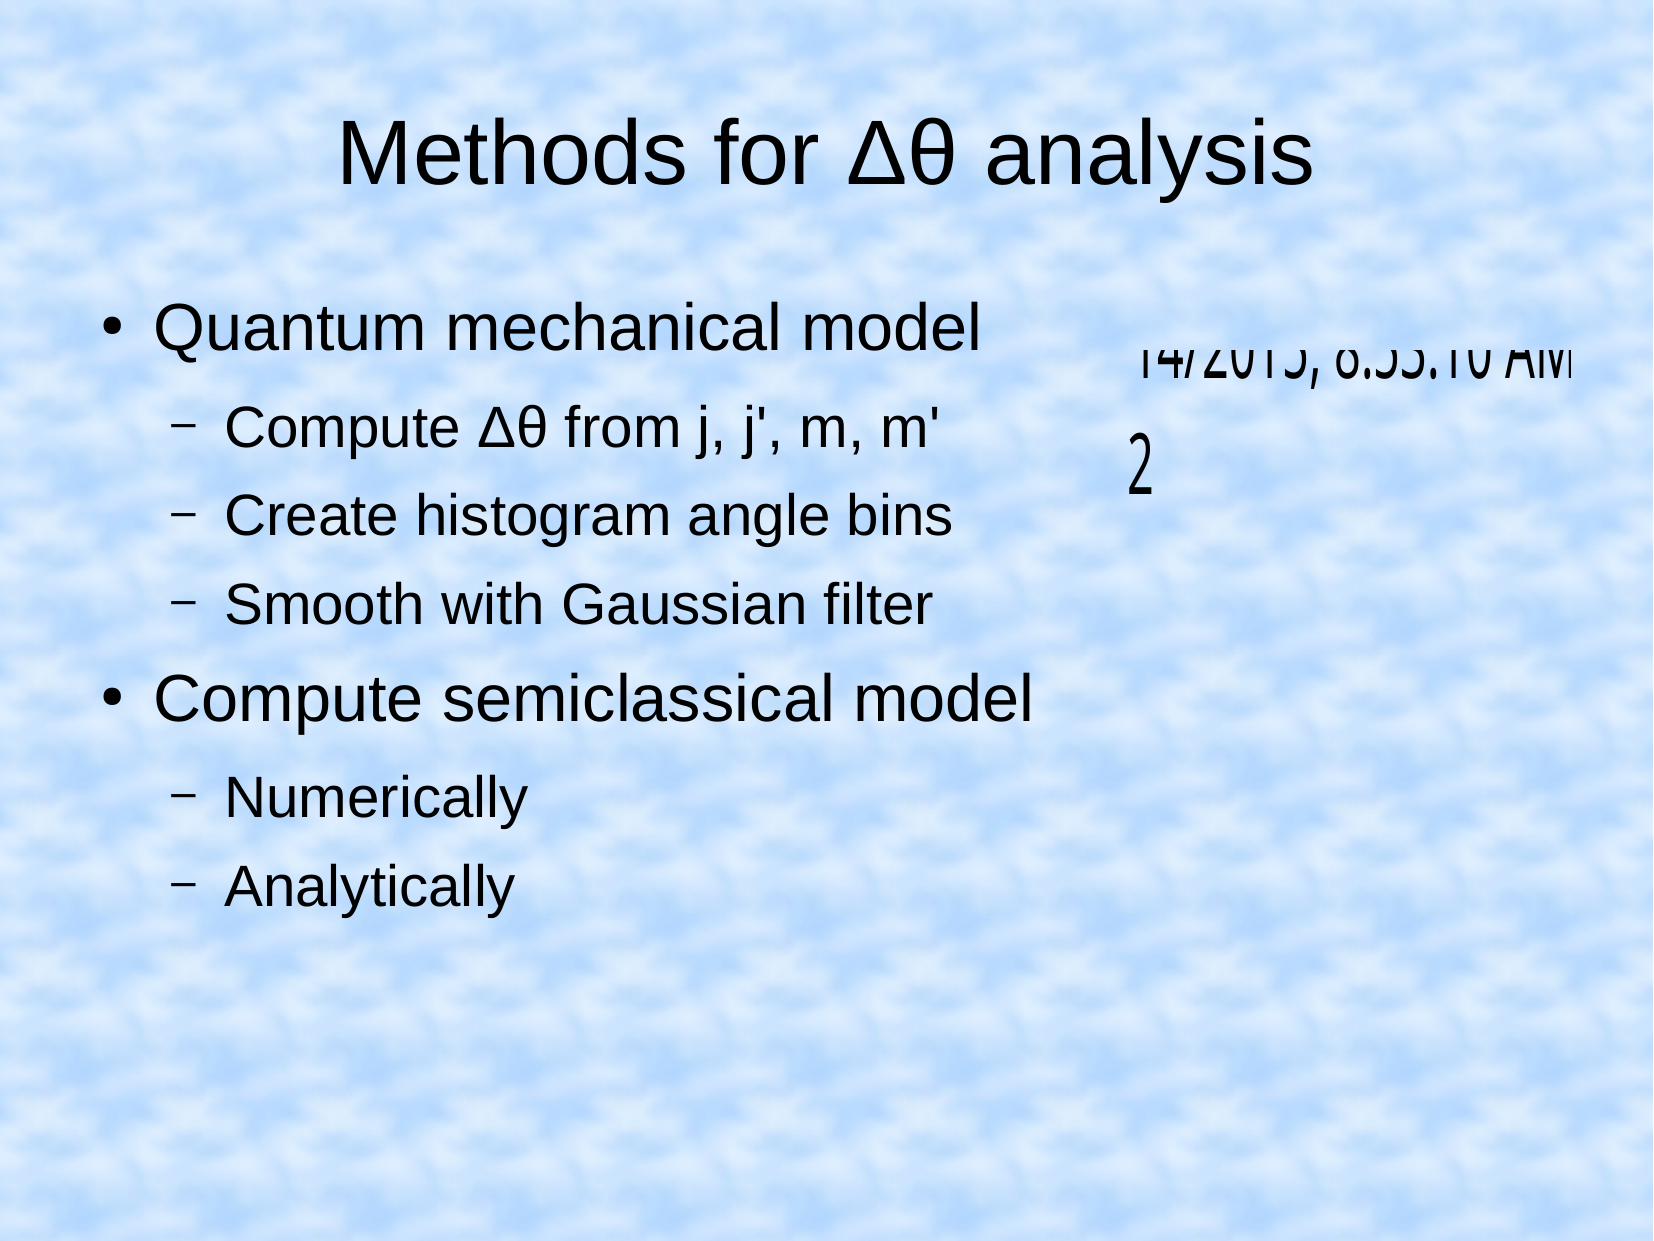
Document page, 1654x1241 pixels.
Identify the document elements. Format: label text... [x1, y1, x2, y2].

title Methods for Δθ analysis [82, 49, 1571, 257]
list Quantum mechanical model Compute Δθ from j, j', m, m' Create histogram angle bins Smooth with Gaussian filter Compute semiclassical model Numerically Analytically [82, 290, 1051, 1051]
picture [0, 0, 1654, 1241]
